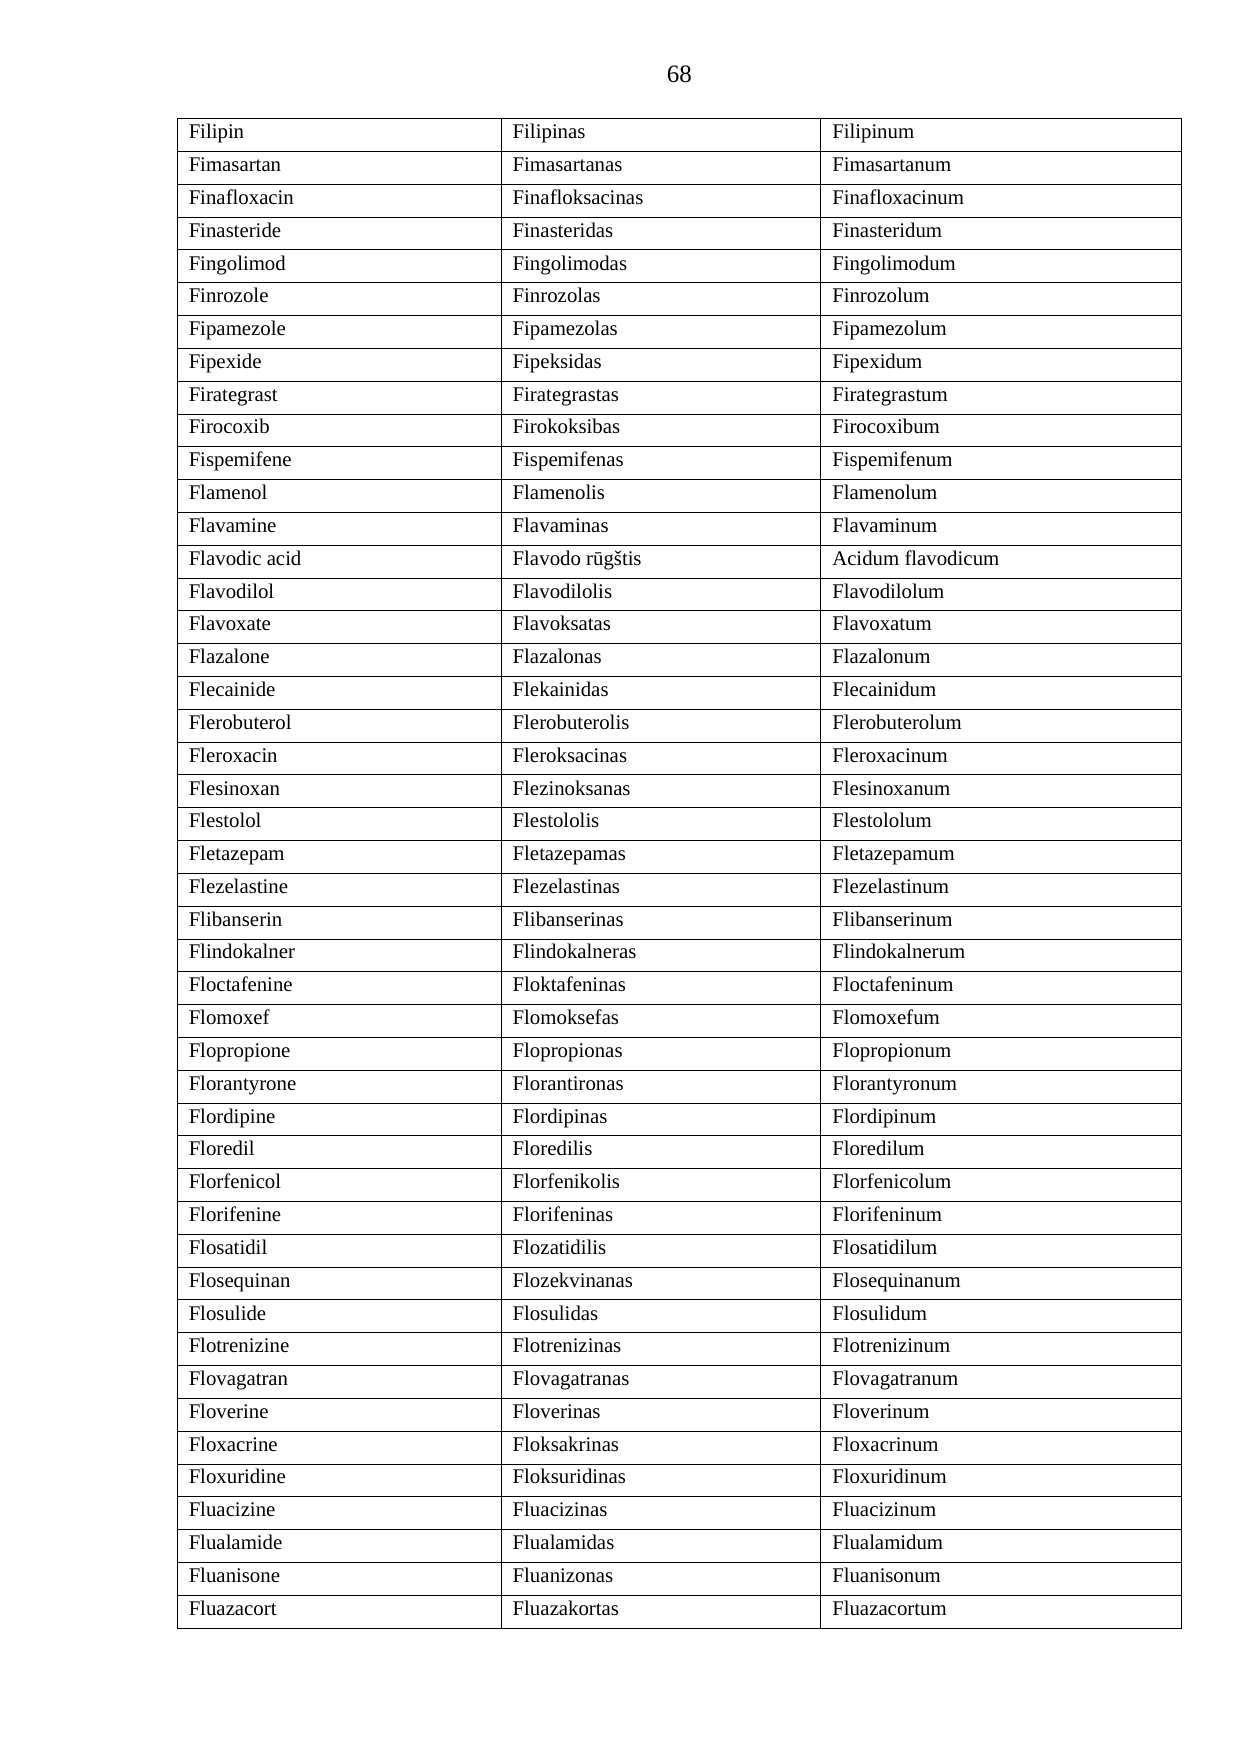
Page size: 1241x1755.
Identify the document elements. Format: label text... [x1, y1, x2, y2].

table_cell Flavodilolum [821, 579, 1181, 610]
table_cell Floksuridinas [502, 1465, 820, 1496]
table_cell Filipinum [821, 119, 1181, 151]
table_cell Flavodilolis [502, 579, 820, 610]
table_cell Flibanserin [178, 907, 501, 938]
table_cell Finafloksacinas [502, 185, 820, 217]
table_cell Floksakrinas [502, 1432, 820, 1463]
table_cell Flomoxefum [821, 1005, 1181, 1037]
table_cell Floredil [178, 1136, 501, 1168]
table_cell Florifenine [178, 1202, 501, 1234]
table_cell Flerobuterol [178, 710, 501, 742]
table_cell Flopropionum [821, 1038, 1181, 1070]
table_cell Flibanserinum [821, 907, 1181, 938]
table_cell Firategrast [178, 382, 501, 413]
table_cell Flestololum [821, 808, 1181, 840]
table_cell Flualamidum [821, 1530, 1181, 1562]
table_cell Flosequinan [178, 1268, 501, 1299]
table_cell Flosatidilum [821, 1235, 1181, 1267]
table_cell Firategrastum [821, 382, 1181, 413]
table_cell Fipamezolas [502, 316, 820, 348]
table_cell Flamenolum [821, 480, 1181, 512]
table_cell Flovagatranas [502, 1366, 820, 1398]
table_cell Firocoxib [178, 415, 501, 446]
table_cell Flerobuterolum [821, 710, 1181, 742]
table_cell Fletazepamas [502, 841, 820, 873]
table_cell Flavodo rūgštis [502, 546, 820, 577]
table_cell Floverinas [502, 1399, 820, 1431]
table_cell Floktafeninas [502, 972, 820, 1004]
table_cell Fimasartanum [821, 152, 1181, 184]
table_cell Fingolimodum [821, 250, 1181, 282]
table_cell Flordipine [178, 1104, 501, 1135]
table_cell Acidum flavodicum [821, 546, 1181, 577]
table_cell Fluacizine [178, 1497, 501, 1529]
table_cell Filipin [178, 119, 501, 151]
table_cell Flazalonas [502, 644, 820, 676]
table_cell Firocoxibum [821, 415, 1181, 446]
table_cell Fipexidum [821, 349, 1181, 381]
table_cell Fispemifenas [502, 447, 820, 479]
table_cell Flosatidil [178, 1235, 501, 1267]
table_cell Flestolol [178, 808, 501, 840]
table_cell Flecainide [178, 677, 501, 709]
table_cell Flezelastinum [821, 874, 1181, 906]
table_cell Flekainidas [502, 677, 820, 709]
table_cell Fispemifene [178, 447, 501, 479]
table_cell Flozekvinanas [502, 1268, 820, 1299]
table_cell Filipinas [502, 119, 820, 151]
table_cell Flezelastine [178, 874, 501, 906]
table_cell Fipeksidas [502, 349, 820, 381]
table_cell Fispemifenum [821, 447, 1181, 479]
table_cell Firokoksibas [502, 415, 820, 446]
table_cell Fluanisonum [821, 1563, 1181, 1595]
table_cell Flindokalnerum [821, 940, 1181, 971]
table_cell Flotrenizinum [821, 1333, 1181, 1365]
table_cell Flavoxate [178, 611, 501, 643]
table_cell Firategrastas [502, 382, 820, 413]
table_cell Flazalonum [821, 644, 1181, 676]
table_cell Flualamidas [502, 1530, 820, 1562]
table_cell Flozatidilis [502, 1235, 820, 1267]
table_cell Flamenol [178, 480, 501, 512]
table_cell Florifeninum [821, 1202, 1181, 1234]
table_cell Fingolimodas [502, 250, 820, 282]
table_cell Fipamezole [178, 316, 501, 348]
table_cell Floxacrinum [821, 1432, 1181, 1463]
table_cell Flovagatranum [821, 1366, 1181, 1398]
table_cell Flavodilol [178, 579, 501, 610]
table_cell Fluacizinum [821, 1497, 1181, 1529]
table_cell Fletazepamum [821, 841, 1181, 873]
table_cell Flavaminum [821, 513, 1181, 545]
table_cell Florantyronum [821, 1071, 1181, 1102]
table_cell Fingolimod [178, 250, 501, 282]
table_cell Flazalone [178, 644, 501, 676]
table_cell Fleroxacin [178, 743, 501, 774]
table_cell Florfenikolis [502, 1169, 820, 1201]
table_cell Finrozole [178, 283, 501, 315]
table_cell Flestololis [502, 808, 820, 840]
table_cell Flomoxef [178, 1005, 501, 1037]
table_cell Flezelastinas [502, 874, 820, 906]
table_cell Fluazakortas [502, 1596, 820, 1627]
table_cell Flosequinanum [821, 1268, 1181, 1299]
table_cell Flomoksefas [502, 1005, 820, 1037]
table_cell Floxuridinum [821, 1465, 1181, 1496]
table_cell Florfenicolum [821, 1169, 1181, 1201]
table_cell Fluanizonas [502, 1563, 820, 1595]
table_cell Flibanserinas [502, 907, 820, 938]
table_cell Flavoxatum [821, 611, 1181, 643]
table_cell Fipamezolum [821, 316, 1181, 348]
table_cell Flavaminas [502, 513, 820, 545]
table_cell Flesinoxan [178, 775, 501, 807]
table_cell Flamenolis [502, 480, 820, 512]
table_cell Flualamide [178, 1530, 501, 1562]
table_cell Flosulide [178, 1300, 501, 1332]
table_cell Flovagatran [178, 1366, 501, 1398]
table_cell Fipexide [178, 349, 501, 381]
table_cell Flotrenizine [178, 1333, 501, 1365]
table_cell Florfenicol [178, 1169, 501, 1201]
table_cell Finasteridas [502, 218, 820, 249]
table_cell Fleroksacinas [502, 743, 820, 774]
table_cell Fluanisone [178, 1563, 501, 1595]
table_cell Finrozolas [502, 283, 820, 315]
table_cell Finasteride [178, 218, 501, 249]
table_cell Finrozolum [821, 283, 1181, 315]
table_cell Floctafenine [178, 972, 501, 1004]
table_cell Flordipinas [502, 1104, 820, 1135]
table_cell Flordipinum [821, 1104, 1181, 1135]
table_cell Fletazepam [178, 841, 501, 873]
table_cell Fimasartan [178, 152, 501, 184]
table_cell Flosulidas [502, 1300, 820, 1332]
table_cell Fluazacort [178, 1596, 501, 1627]
table_cell Flosulidum [821, 1300, 1181, 1332]
table_cell Flezinoksanas [502, 775, 820, 807]
table_cell Flecainidum [821, 677, 1181, 709]
table_cell Flavodic acid [178, 546, 501, 577]
table_cell Fluazacortum [821, 1596, 1181, 1627]
table_cell Flotrenizinas [502, 1333, 820, 1365]
table_cell Fimasartanas [502, 152, 820, 184]
table_cell Florifeninas [502, 1202, 820, 1234]
table_cell Finafloxacin [178, 185, 501, 217]
table_cell Finasteridum [821, 218, 1181, 249]
table_cell Florantyrone [178, 1071, 501, 1102]
table_cell Flavoksatas [502, 611, 820, 643]
table_cell Flopropione [178, 1038, 501, 1070]
table_cell Fluacizinas [502, 1497, 820, 1529]
table_cell Floredilis [502, 1136, 820, 1168]
table_cell Flindokalner [178, 940, 501, 971]
table_cell Floxacrine [178, 1432, 501, 1463]
table_cell Floverine [178, 1399, 501, 1431]
table_cell Floredilum [821, 1136, 1181, 1168]
table_cell Flesinoxanum [821, 775, 1181, 807]
table_cell Flerobuterolis [502, 710, 820, 742]
table_cell Florantironas [502, 1071, 820, 1102]
table_cell Flindokalneras [502, 940, 820, 971]
table_cell Floxuridine [178, 1465, 501, 1496]
table_cell Flopropionas [502, 1038, 820, 1070]
table_cell Flavamine [178, 513, 501, 545]
table_cell Floverinum [821, 1399, 1181, 1431]
table_cell Fleroxacinum [821, 743, 1181, 774]
table_cell Finafloxacinum [821, 185, 1181, 217]
table_cell Floctafeninum [821, 972, 1181, 1004]
